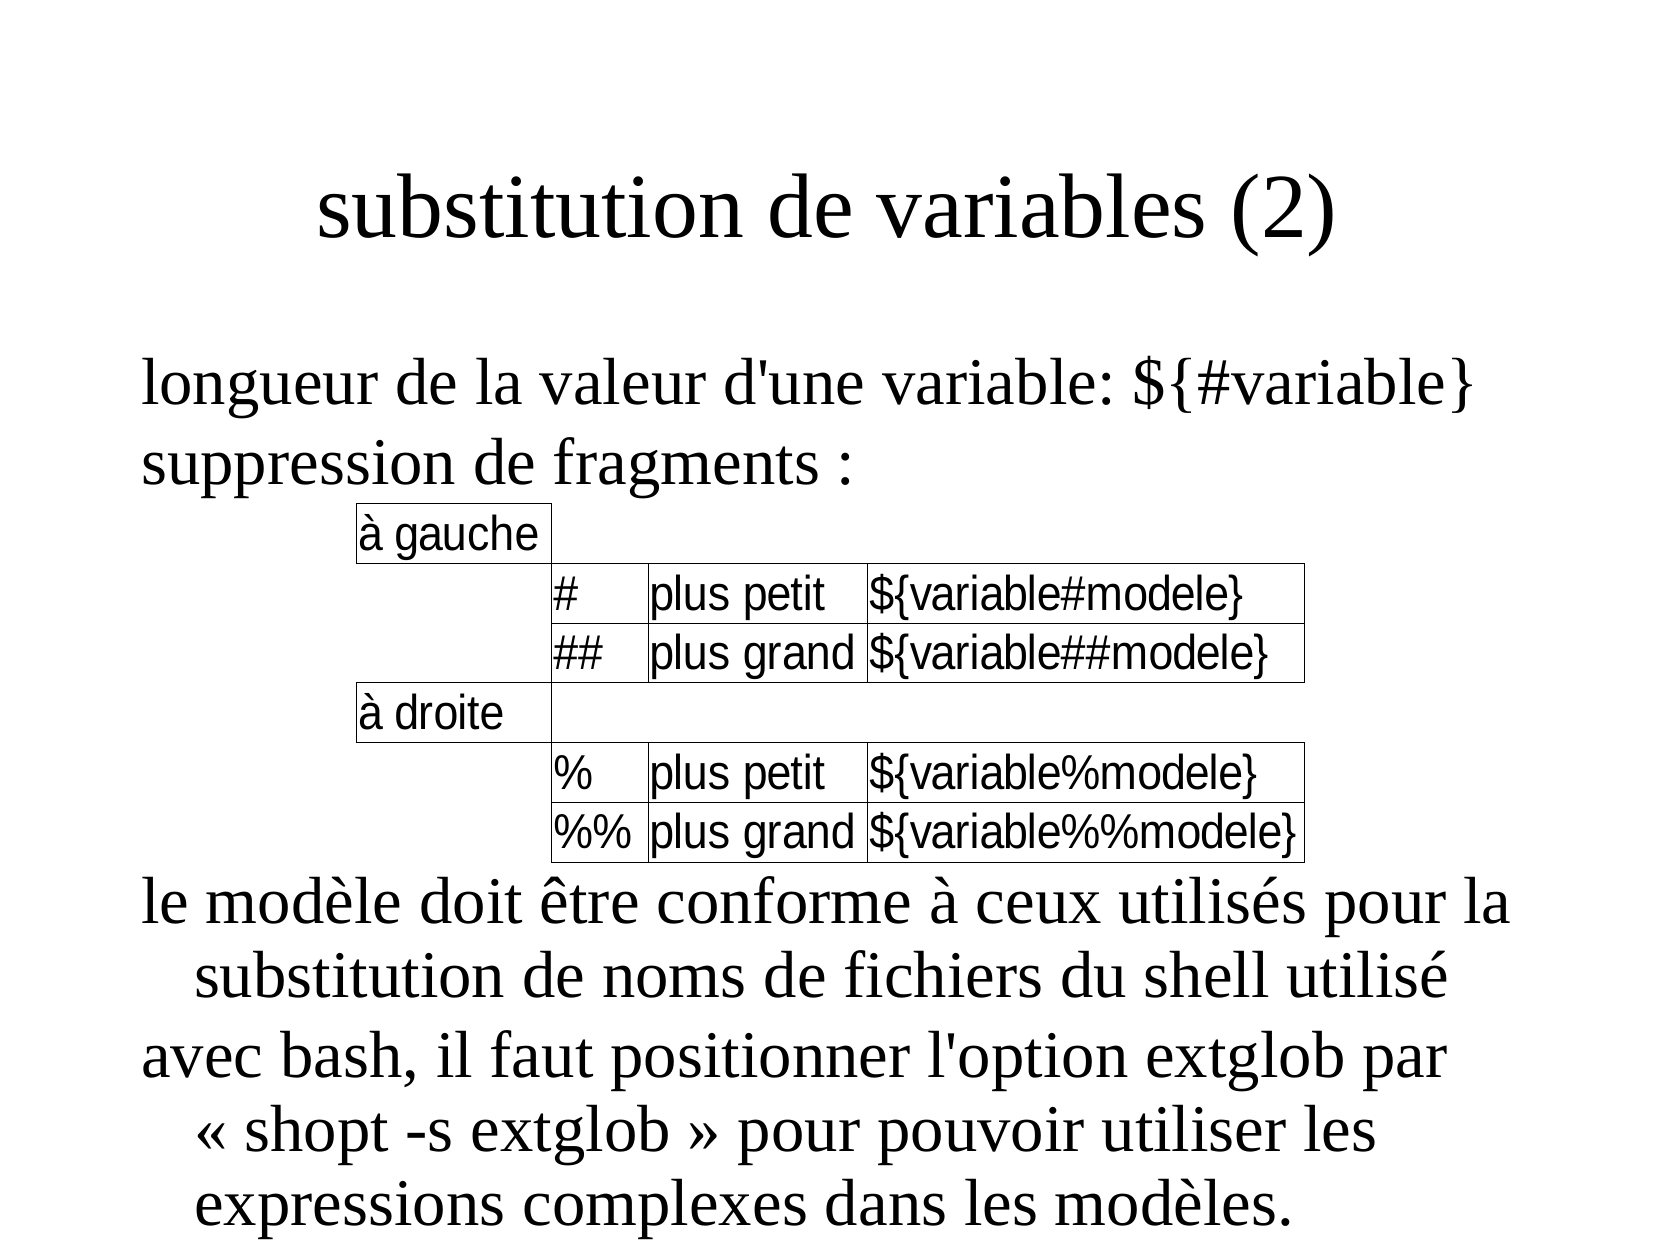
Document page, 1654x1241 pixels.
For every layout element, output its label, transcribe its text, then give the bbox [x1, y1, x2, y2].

list le modèle doit être conforme à ceux utilisés pour la substitution de noms de fichiers du shell utilisé avec bash, il faut positionner l'option extglob par « shopt -s extglob » pour pouvoir utiliser les expressions complexes dans les modèles. [123, 863, 1536, 1241]
chart [354, 502, 1425, 864]
list longueur de la valeur d'une variable: ${#variable} suppression de fragments : [123, 344, 1536, 502]
title substitution de variables (2) [121, 102, 1534, 311]
